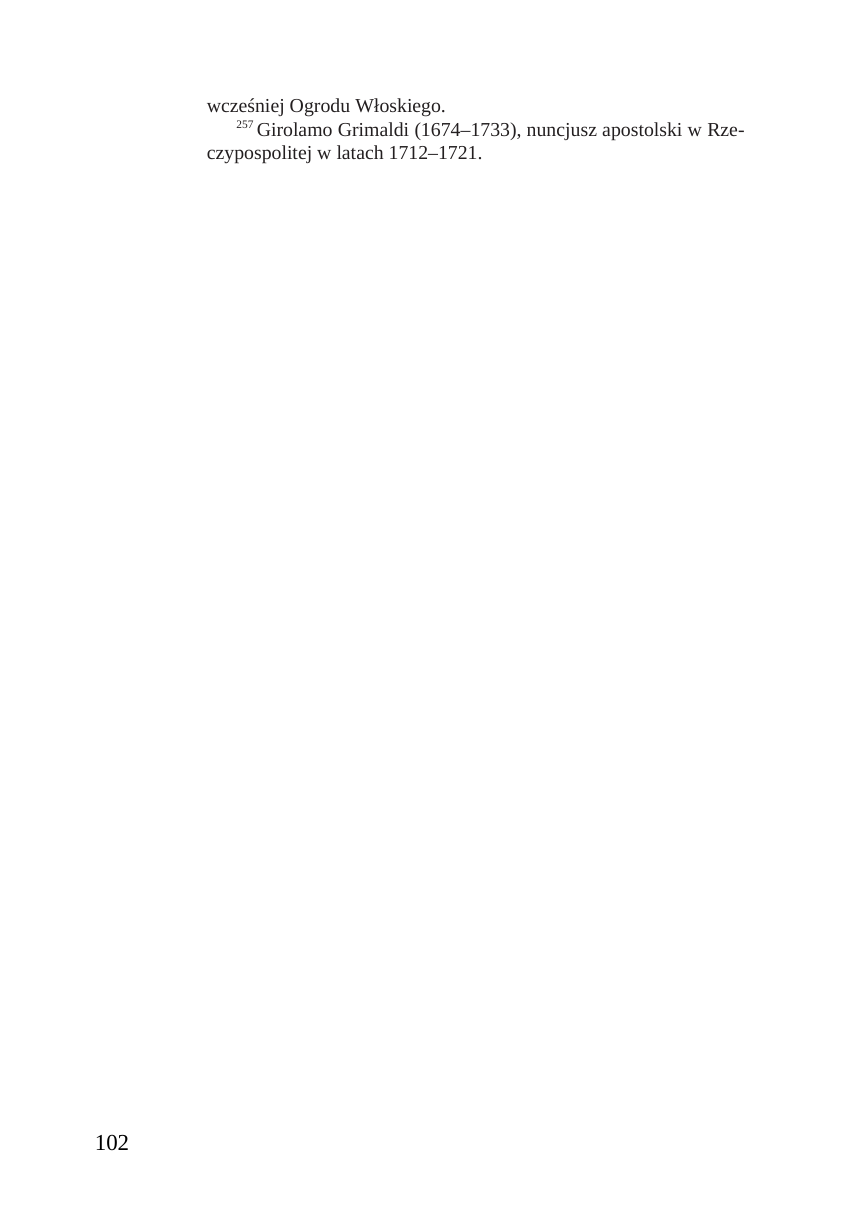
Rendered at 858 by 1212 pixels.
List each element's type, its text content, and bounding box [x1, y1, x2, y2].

text 257 Girolamo Grimaldi (1674–1733), nuncjusz apostolski w Rze- czypospolitej w latach 1712–1721. [207, 117, 745, 164]
text wcześniej Ogrodu Włoskiego. [207, 94, 745, 117]
